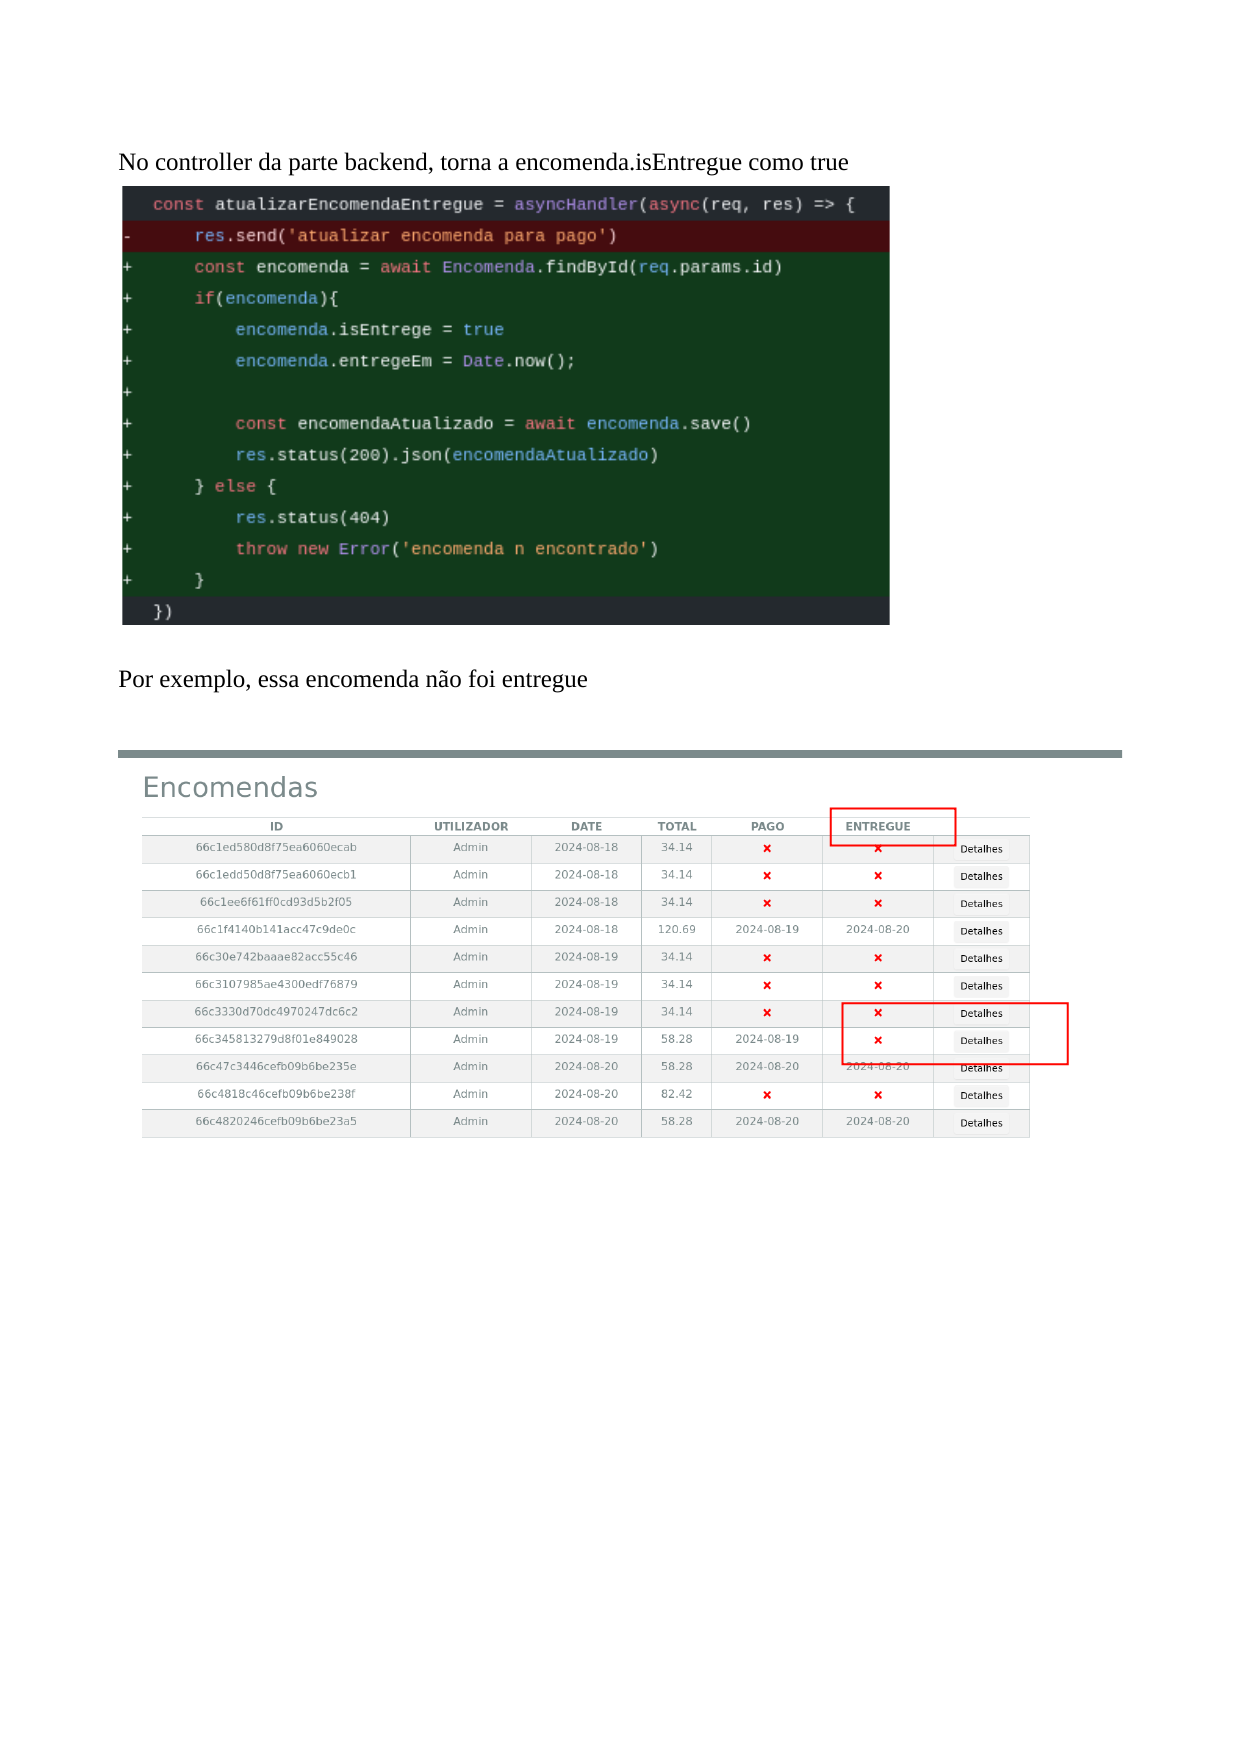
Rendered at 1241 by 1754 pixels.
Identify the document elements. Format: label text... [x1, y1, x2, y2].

text Por exemplo, essa encomenda não foi entregue [118, 664, 1122, 693]
picture [122, 186, 890, 625]
picture [118, 750, 1123, 1222]
text No controller da parte backend, torna a encomenda.isEntregue como true [118, 147, 1122, 176]
